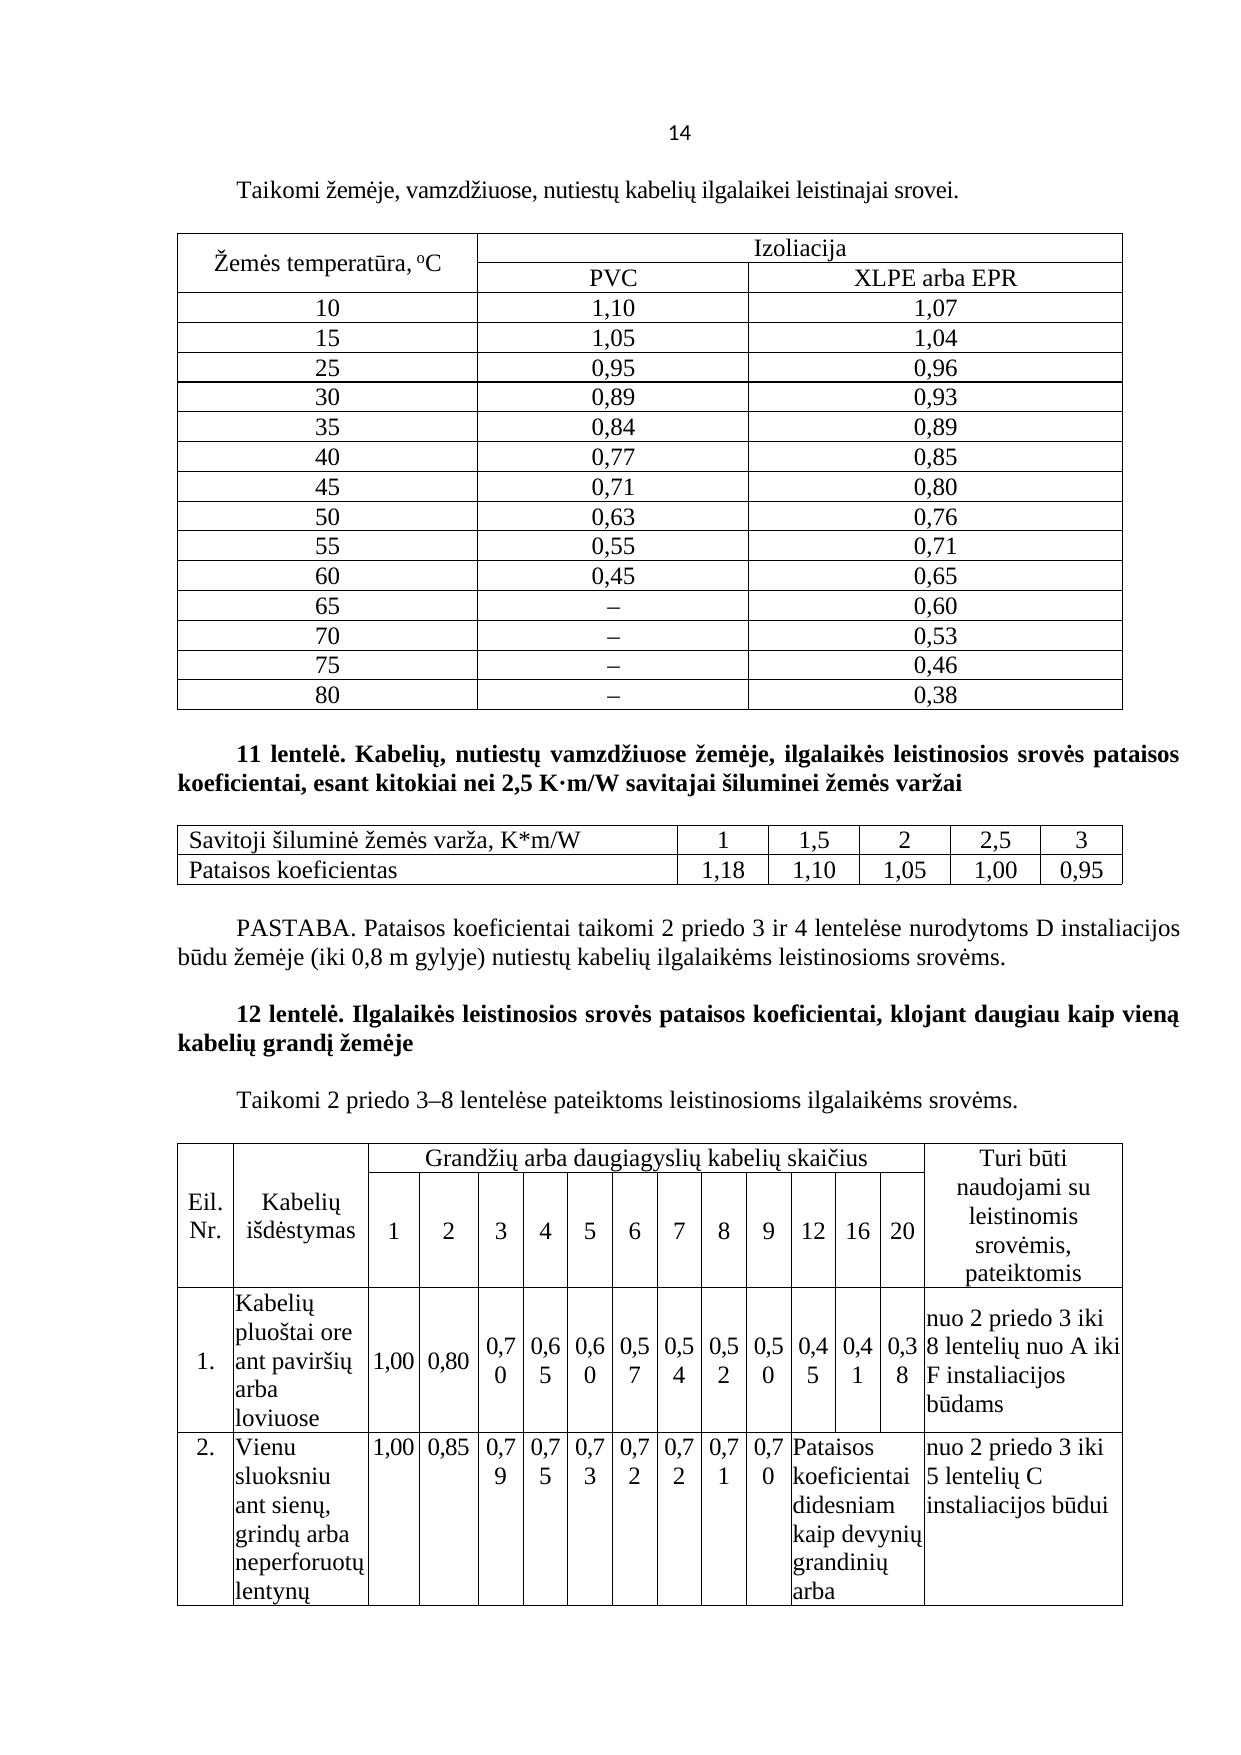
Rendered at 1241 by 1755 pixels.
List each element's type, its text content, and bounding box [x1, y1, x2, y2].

table_cell 1,00 [369, 1433, 419, 1605]
table_header Eil. Nr. [178, 1144, 233, 1287]
table_cell 1,18 [678, 855, 768, 884]
table_cell Vienu sluoksniu ant sienų, grindų arba neperforuotų lentynų [234, 1433, 368, 1605]
table_cell PVC [478, 263, 748, 292]
table_cell 0,57 [613, 1288, 657, 1432]
table_cell 0,75 [524, 1433, 567, 1605]
table_cell 0,54 [658, 1288, 701, 1432]
table_cell Pataisos koeficientai didesniam kaip devynių grandinių arba [792, 1433, 924, 1605]
table_cell 80 [178, 680, 477, 709]
table_cell 0,46 [749, 651, 1122, 679]
table_header Turi būti naudojami su leistinomis srovėmis, pateiktomis [925, 1144, 1122, 1287]
table_cell 9 [747, 1173, 791, 1287]
table_cell 50 [178, 502, 477, 530]
text 12 lentelė. Ilgalaikės leistinosios srovės pataisos koeficientai, klojant daugiau kaip vieną kabelių grandį žemėje [177, 999, 1181, 1057]
table_cell 1,10 [478, 293, 748, 322]
table_cell 1,05 [478, 323, 748, 352]
table_cell 0,60 [568, 1288, 612, 1432]
table_cell – [478, 680, 748, 709]
table_cell 0,80 [420, 1288, 478, 1432]
table_cell 0,85 [749, 442, 1122, 471]
table_cell 0,60 [749, 591, 1122, 620]
table_cell XLPE arba EPR [749, 263, 1122, 292]
table_cell 0,93 [749, 383, 1122, 411]
table_cell 55 [178, 531, 477, 560]
table_cell 0,71 [478, 472, 748, 501]
table_cell 0,95 [478, 353, 748, 381]
table_cell 45 [178, 472, 477, 501]
table_cell 0,53 [749, 621, 1122, 649]
table_cell 4 [524, 1173, 567, 1287]
table_cell 2 [420, 1173, 478, 1287]
table_header 1,5 [769, 826, 859, 854]
table_cell 1,07 [749, 293, 1122, 322]
table_cell 6 [613, 1173, 657, 1287]
table_cell 0,38 [749, 680, 1122, 709]
table_cell 0,89 [749, 412, 1122, 441]
table_cell 0,65 [749, 561, 1122, 590]
table_cell 12 [792, 1173, 835, 1287]
table_cell 10 [178, 293, 477, 322]
table_cell 0,84 [478, 412, 748, 441]
table_cell 65 [178, 591, 477, 620]
table_header Savitoji šiluminė žemės varža, K*m/W [178, 826, 677, 854]
table_cell 7 [658, 1173, 701, 1287]
table_header 2,5 [951, 826, 1040, 854]
table_cell 0,55 [478, 531, 748, 560]
table_cell 0,71 [749, 531, 1122, 560]
table_cell 70 [178, 621, 477, 649]
table_cell 0,45 [478, 561, 748, 590]
table_cell 0,38 [881, 1288, 924, 1432]
table_cell 0,89 [478, 383, 748, 411]
table_cell 40 [178, 442, 477, 471]
table_cell 1. [178, 1288, 233, 1432]
table_cell 0,65 [524, 1288, 567, 1432]
table_cell – [478, 591, 748, 620]
table_cell 0,85 [420, 1433, 478, 1605]
table_cell 25 [178, 353, 477, 381]
table_header Žemės temperatūra, oC [178, 234, 477, 292]
table_cell 0,70 [479, 1288, 523, 1432]
text Taikomi žemėje, vamzdžiuose, nutiestų kabelių ilgalaikei leistinajai srovei. [177, 175, 1181, 204]
text PASTABA. Pataisos koeficientai taikomi 2 priedo 3 ir 4 lentelėse nurodytoms D instaliacijos būdu žemėje (iki 0,8 m gylyje) nutiestų kabelių ilgalaikėms leistinosioms srovėms. [177, 913, 1181, 970]
table_cell 2. [178, 1433, 233, 1605]
table_cell 0,52 [702, 1288, 746, 1432]
table_cell 35 [178, 412, 477, 441]
table_header 3 [1041, 826, 1122, 854]
table_cell 16 [836, 1173, 880, 1287]
table_cell 0,76 [749, 502, 1122, 530]
table_cell 75 [178, 651, 477, 679]
table_cell nuo 2 priedo 3 iki 8 lentelių nuo A iki F instaliacijos būdams [925, 1288, 1122, 1432]
table_cell 0,95 [1041, 855, 1122, 884]
table_cell 1,05 [860, 855, 950, 884]
table_header Izoliacija [478, 234, 1122, 262]
table_cell 20 [881, 1173, 924, 1287]
table_cell 0,96 [749, 353, 1122, 381]
table_cell 0,79 [479, 1433, 523, 1605]
table_cell 0,77 [478, 442, 748, 471]
table_cell Pataisos koeficientas [178, 855, 677, 884]
table_cell 8 [702, 1173, 746, 1287]
table_cell 0,73 [568, 1433, 612, 1605]
table_cell 0,45 [792, 1288, 835, 1432]
table_cell 0,72 [658, 1433, 701, 1605]
table_header Kabelių išdėstymas [234, 1144, 368, 1287]
table_cell 0,80 [749, 472, 1122, 501]
table_cell 0,50 [747, 1288, 791, 1432]
table_cell – [478, 651, 748, 679]
table_cell 0,63 [478, 502, 748, 530]
text Taikomi 2 priedo 3–8 lentelėse pateiktoms leistinosioms ilgalaikėms srovėms. [177, 1085, 1181, 1114]
table_cell 1,00 [369, 1288, 419, 1432]
table_cell 1,00 [951, 855, 1040, 884]
table_cell 1,10 [769, 855, 859, 884]
table_header Grandžių arba daugiagyslių kabelių skaičius [369, 1144, 924, 1172]
table_cell Kabelių pluoštai ore ant paviršių arba loviuose [234, 1288, 368, 1432]
table_header 1 [678, 826, 768, 854]
table_cell 0,72 [613, 1433, 657, 1605]
table_cell 0,70 [747, 1433, 791, 1605]
table_cell nuo 2 priedo 3 iki 5 lentelių C instaliacijos būdui [925, 1433, 1122, 1605]
table_cell 15 [178, 323, 477, 352]
table_cell 1,04 [749, 323, 1122, 352]
table_cell 30 [178, 383, 477, 411]
table_cell 5 [568, 1173, 612, 1287]
table_cell 60 [178, 561, 477, 590]
table_cell – [478, 621, 748, 649]
table_cell 0,71 [702, 1433, 746, 1605]
text 11 lentelė. Kabelių, nutiestų vamzdžiuose žemėje, ilgalaikės leistinosios srovės pataisos koeficientai, esant kitokiai nei 2,5 K·m/W savitajai šiluminei žemės varžai [177, 739, 1181, 796]
table_cell 1 [369, 1173, 419, 1287]
table_cell 0,41 [836, 1288, 880, 1432]
table_cell 3 [479, 1173, 523, 1287]
table_header 2 [860, 826, 950, 854]
